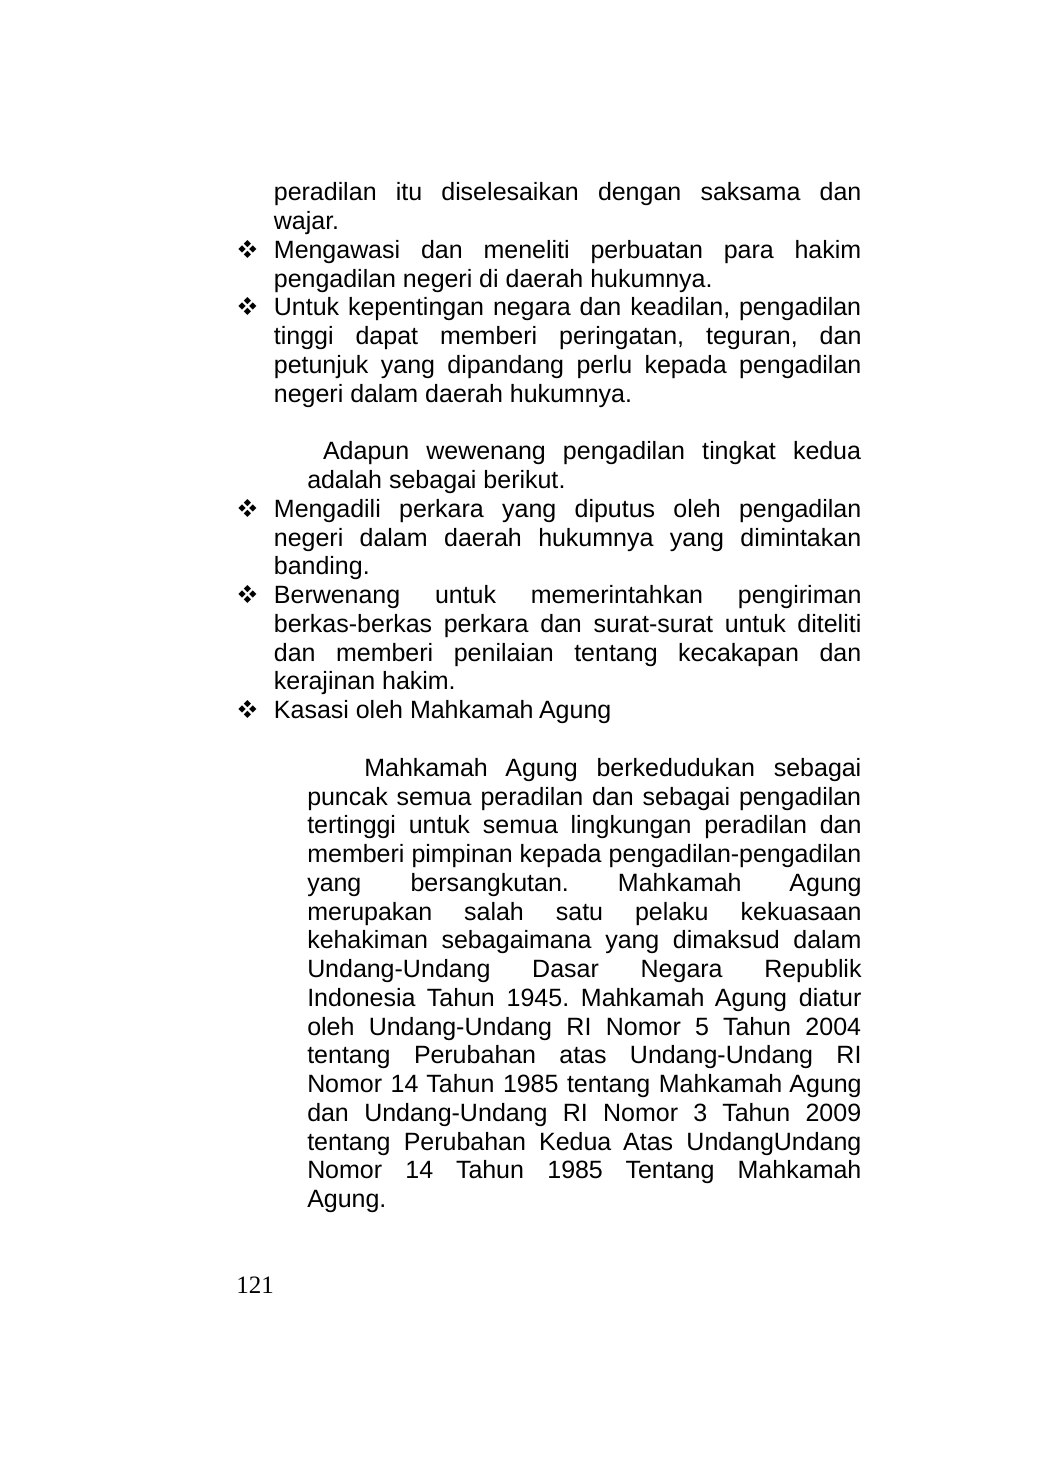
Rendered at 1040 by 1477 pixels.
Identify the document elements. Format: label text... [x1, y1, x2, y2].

list Mengadili perkara yang diputus oleh pengadilan negeri dalam daerah hukumnya yang dimintakan banding. [236, 494, 862, 580]
list Kasasi oleh Mahkamah Agung [236, 695, 862, 724]
list Berwenang untuk memerintahkan pengiriman berkas-berkas perkara dan surat-surat untuk diteliti dan memberi penilaian tentang kecakapan dan kerajinan hakim. [236, 580, 862, 695]
list Untuk kepentingan negara dan keadilan, pengadilan tinggi dapat memberi peringatan, teguran, dan petunjuk yang dipandang perlu kepada pengadilan negeri dalam daerah hukumnya. [236, 292, 862, 407]
list Mengawasi dan meneliti perbuatan para hakim pengadilan negeri di daerah hukumnya. [236, 235, 862, 292]
text Adapun wewenang pengadilan tingkat kedua adalah sebagai berikut. [307, 436, 862, 494]
list peradilan itu diselesaikan dengan saksama dan wajar. [236, 177, 862, 235]
text Mahkamah Agung berkedudukan sebagai puncak semua peradilan dan sebagai pengadilan tertinggi untuk semua lingkungan peradilan dan memberi pimpinan kepada pengadilan-pengadilan yang bersangkutan. Mahkamah Agung merupakan salah satu pelaku kekuasaan kehakiman sebagaimana yang dimaksud dalam Undang-Undang Dasar Negara Republik Indonesia Tahun 1945. Mahkamah Agung diatur oleh Undang-Undang RI Nomor 5 Tahun 2004 tentang Perubahan atas Undang-Undang RI Nomor 14 Tahun 1985 tentang Mahkamah Agung dan Undang-Undang RI Nomor 3 Tahun 2009 tentang Perubahan Kedua Atas UndangUndang Nomor 14 Tahun 1985 Tentang Mahkamah Agung. [307, 753, 862, 1213]
